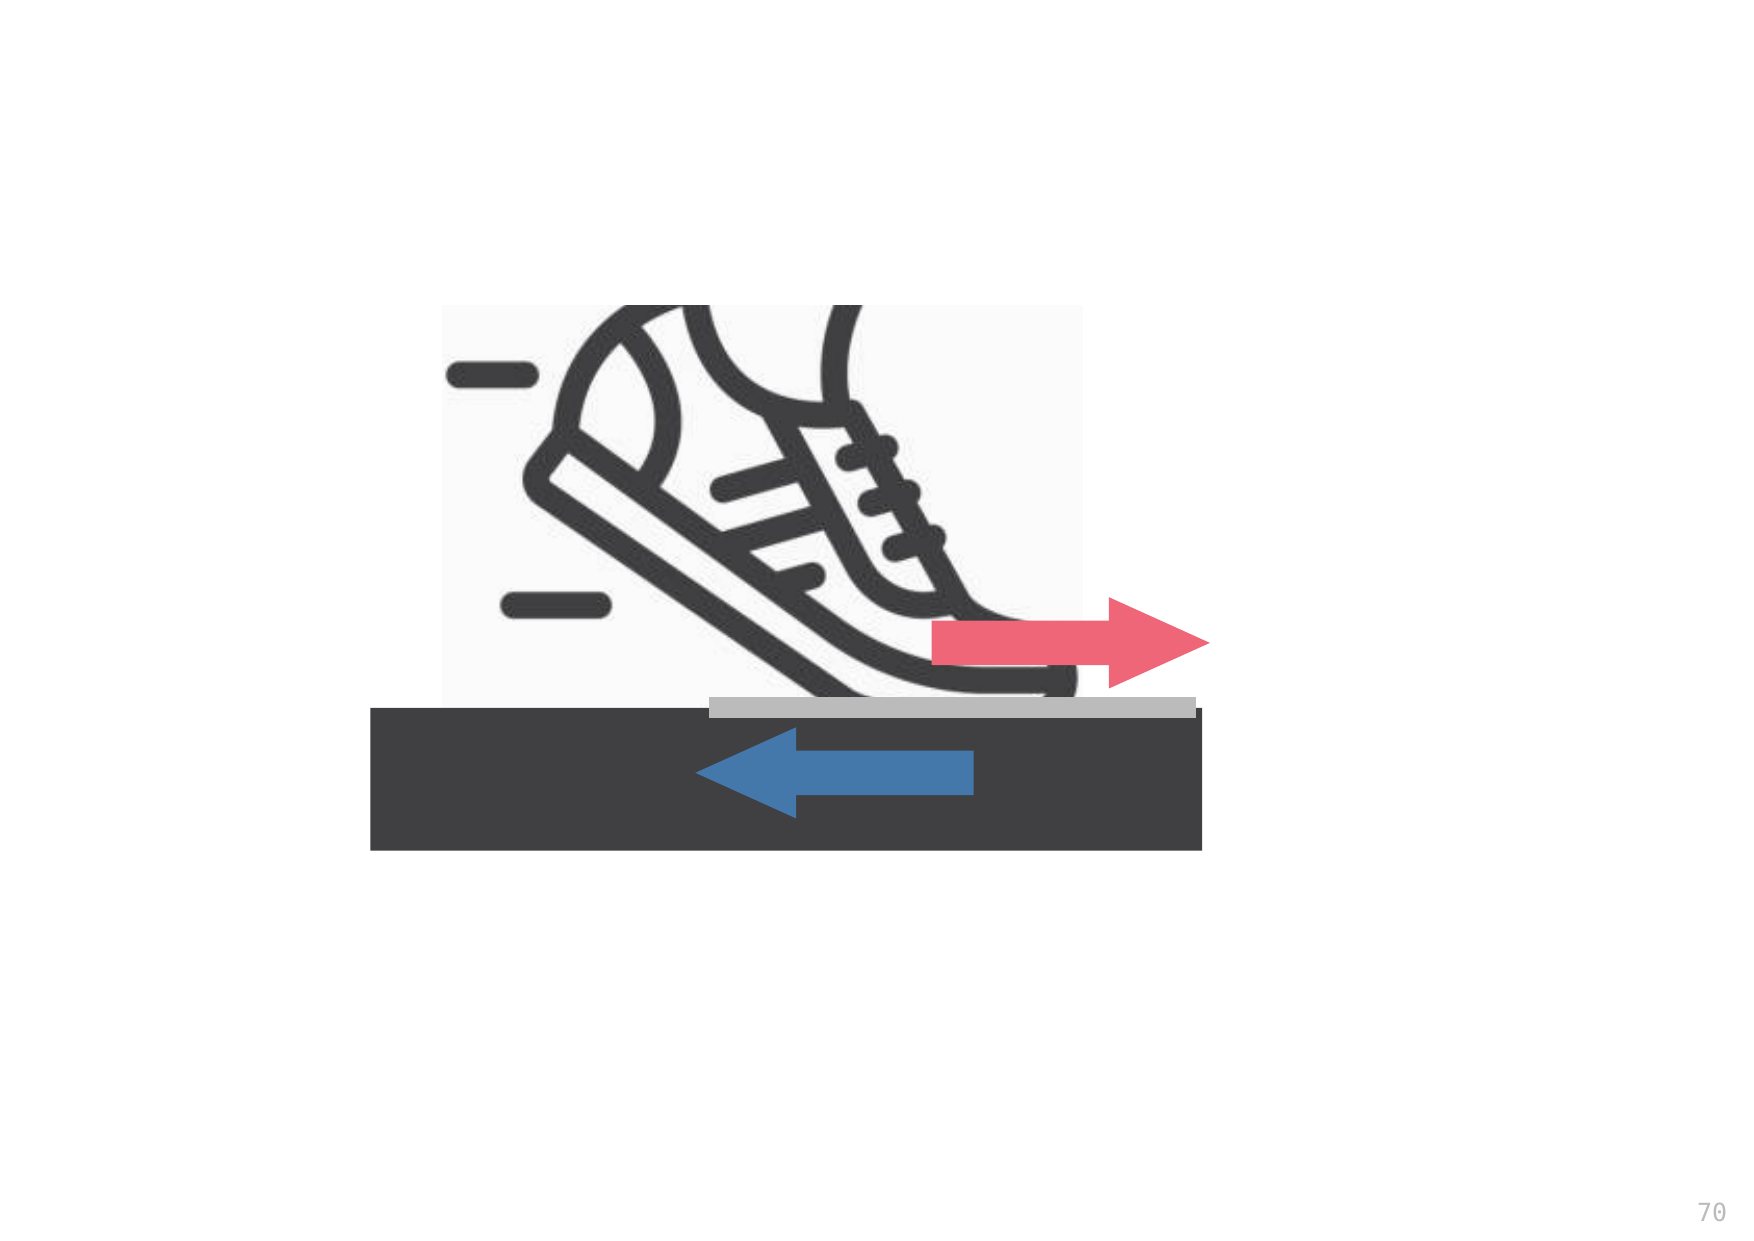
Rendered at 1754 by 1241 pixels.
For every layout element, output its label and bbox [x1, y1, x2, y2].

text_box [931, 597, 1210, 689]
text_box [370, 707, 1203, 851]
picture [442, 305, 1083, 707]
